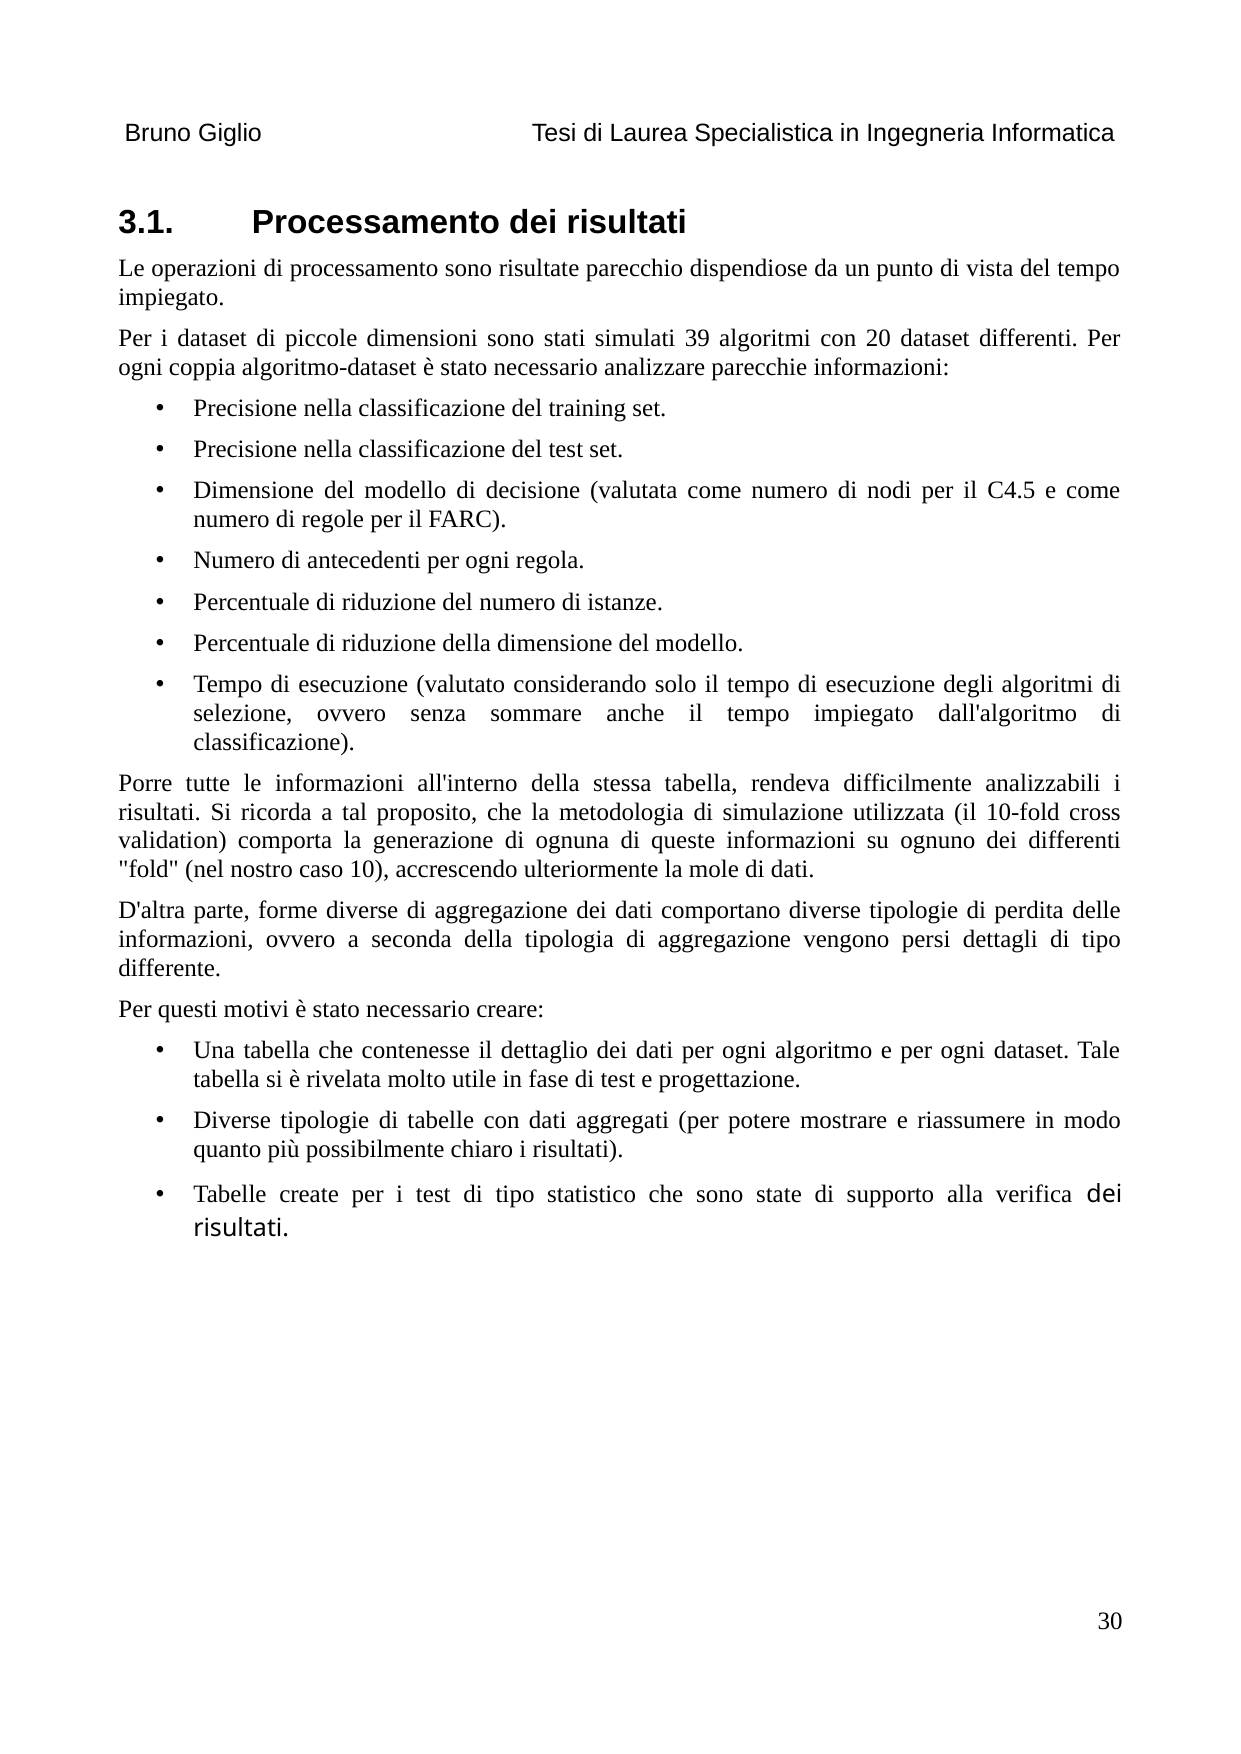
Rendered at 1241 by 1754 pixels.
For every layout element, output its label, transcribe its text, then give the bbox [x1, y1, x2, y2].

list Precisione nella classificazione del test set. [156, 434, 1122, 463]
text Per questi motivi è stato necessario creare: [118, 994, 1122, 1023]
list Tempo di esecuzione (valutato considerando solo il tempo di esecuzione degli algoritmi di selezione, ovvero senza sommare anche il tempo impiegato dall'algoritmo di classificazione). [156, 669, 1122, 756]
text Porre tutte le informazioni all'interno della stessa tabella, rendeva difficilmente analizzabili i risultati. Si ricorda a tal proposito, che la metodologia di simulazione utilizzata (il 10-fold cross validation) comporta la generazione di ognuna di queste informazioni su ognuno dei differenti "fold" (nel nostro caso 10), accrescendo ulteriormente la mole di dati. [118, 768, 1122, 883]
text Le operazioni di processamento sono risultate parecchio dispendiose da un punto di vista del tempo impiegato. [118, 253, 1122, 311]
text Per i dataset di piccole dimensioni sono stati simulati 39 algoritmi con 20 dataset differenti. Per ogni coppia algoritmo-dataset è stato necessario analizzare parecchie informazioni: [118, 323, 1122, 381]
subtitle Processamento dei risultati [118, 202, 1122, 241]
list Numero di antecedenti per ogni regola. [156, 546, 1122, 574]
list Tabelle create per i test di tipo statistico che sono state di supporto alla verifica dei risultati. [156, 1176, 1122, 1244]
list Dimensione del modello di decisione (valutata come numero di nodi per il C4.5 e come numero di regole per il FARC). [156, 476, 1122, 533]
text D'altra parte, forme diverse di aggregazione dei dati comportano diverse tipologie di perdita delle informazioni, ovvero a seconda della tipologia di aggregazione vengono persi dettagli di tipo differente. [118, 896, 1122, 982]
list Precisione nella classificazione del training set. [156, 393, 1122, 422]
list Una tabella che contenesse il dettaglio dei dati per ogni algoritmo e per ogni dataset. Tale tabella si è rivelata molto utile in fase di test e progettazione. [156, 1036, 1122, 1093]
list Percentuale di riduzione del numero di istanze. [156, 587, 1122, 616]
list Diverse tipologie di tabelle con dati aggregati (per potere mostrare e riassumere in modo quanto più possibilmente chiaro i risultati). [156, 1106, 1122, 1163]
list Percentuale di riduzione della dimensione del modello. [156, 628, 1122, 657]
